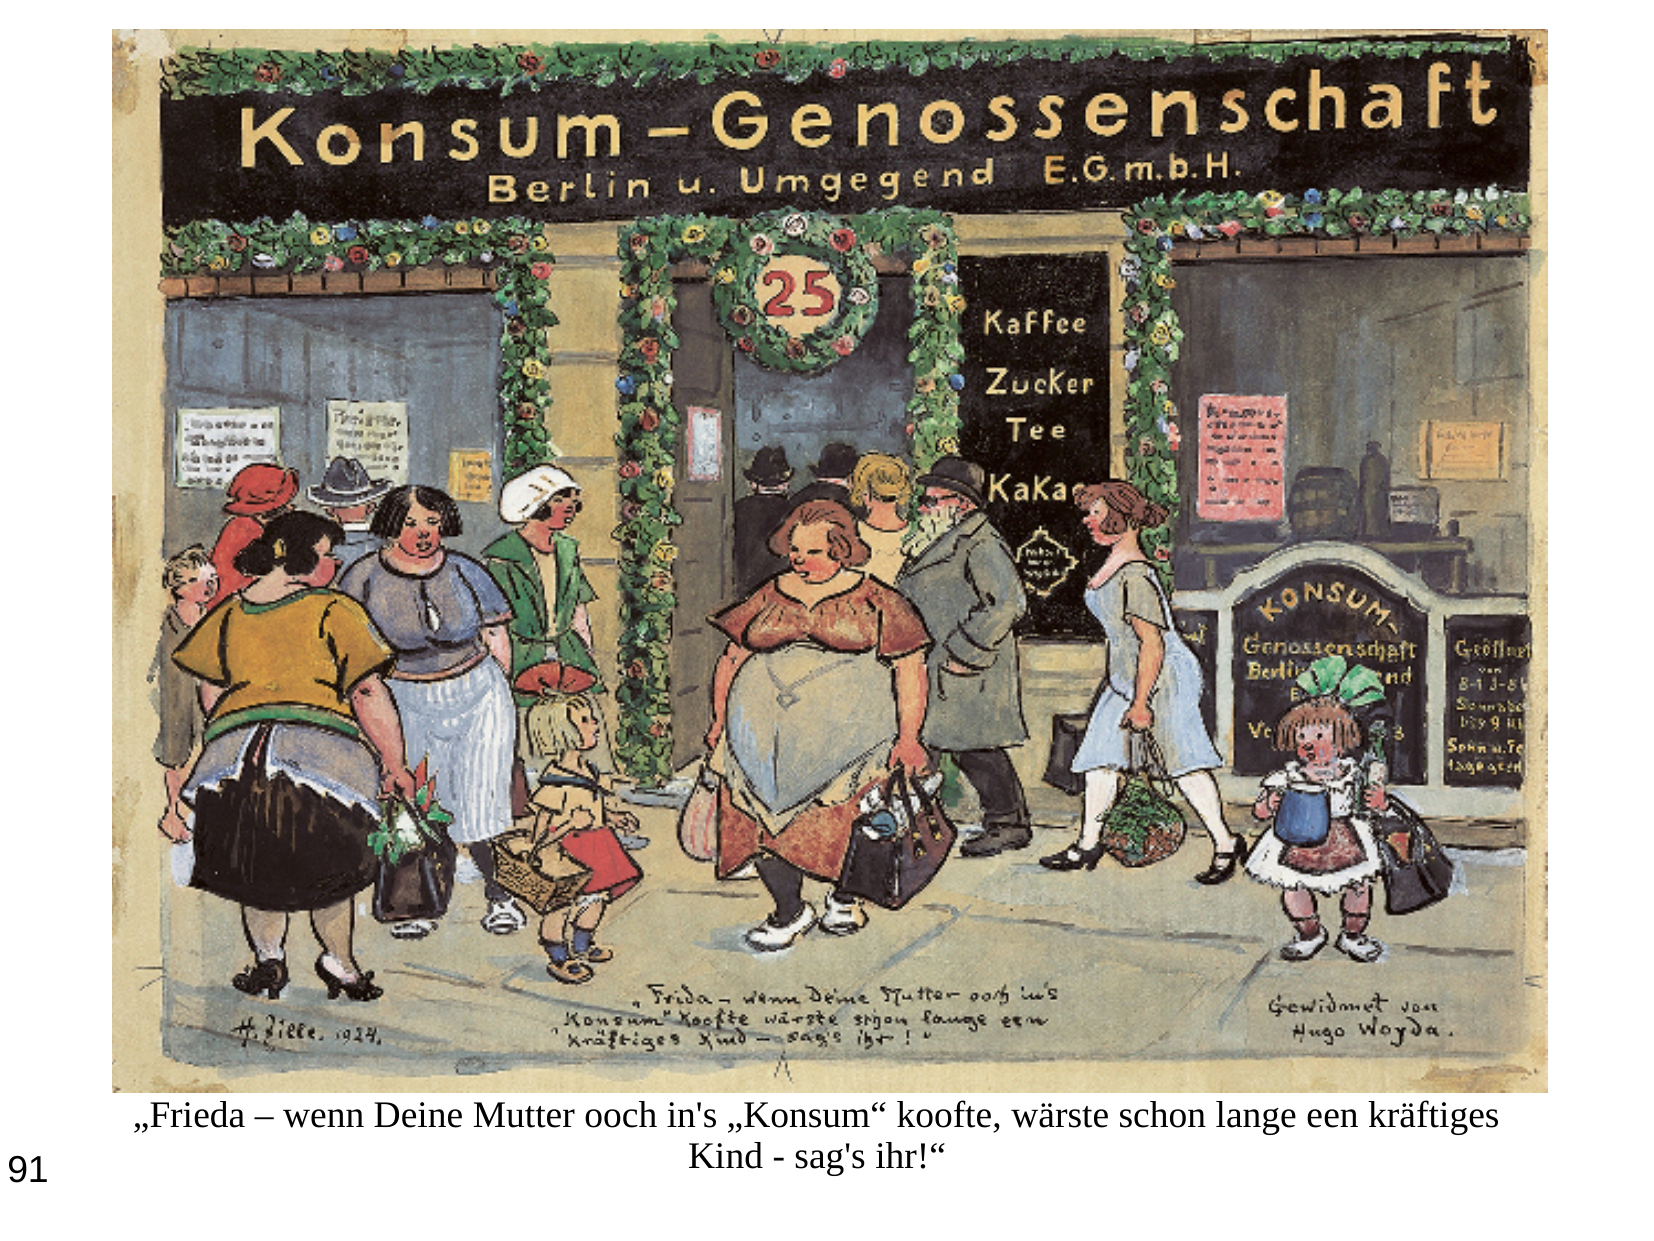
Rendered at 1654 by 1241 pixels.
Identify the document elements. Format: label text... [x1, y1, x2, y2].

text_box „Frieda – wenn Deine Mutter ooch in's „Konsum“ koofte, wärste schon lange een kräftiges Kind - sag's ihr!“ [118, 1086, 1536, 1185]
text_box [0, 1140, 210, 1211]
picture [112, 29, 1548, 1093]
